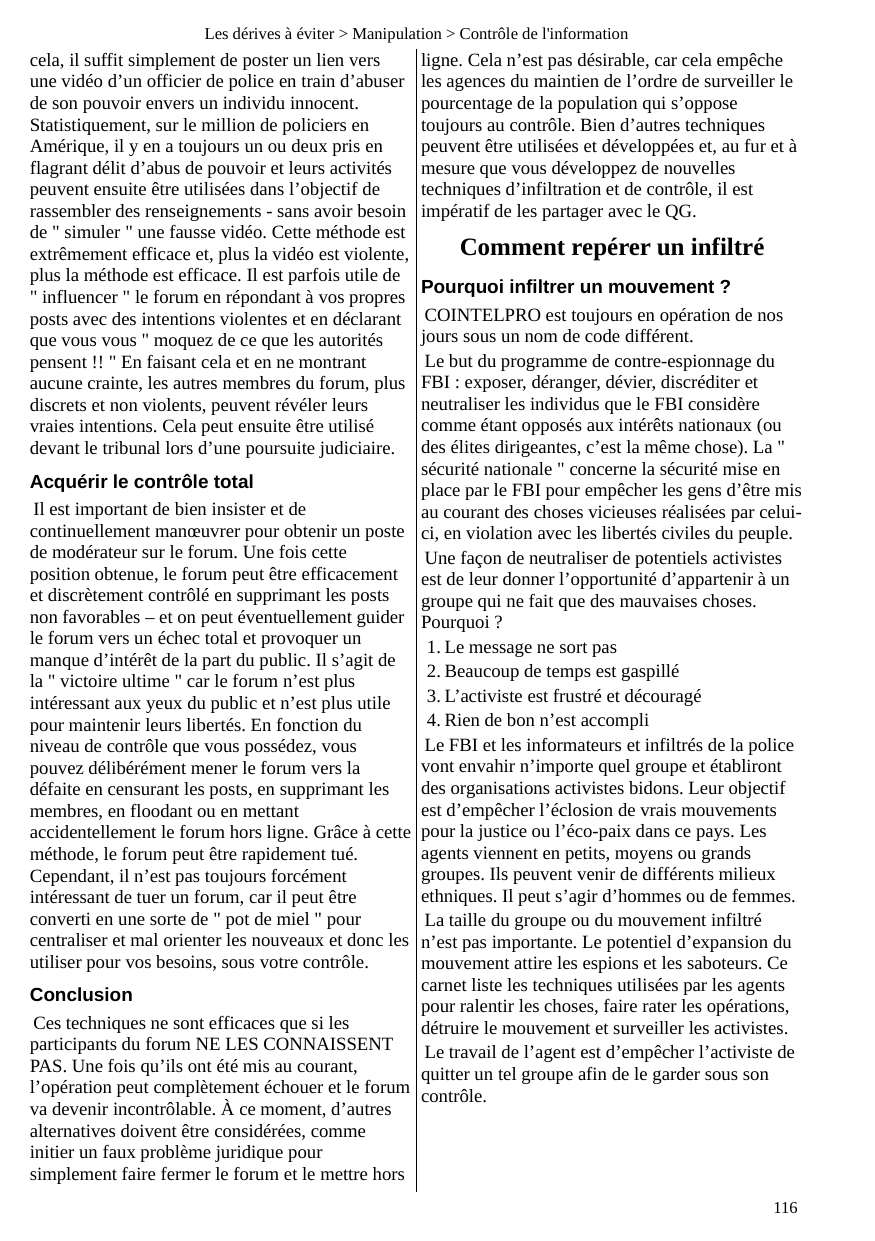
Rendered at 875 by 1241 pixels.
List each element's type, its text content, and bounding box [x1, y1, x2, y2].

subtitle Comment repérer un infiltré [421, 232, 803, 261]
subtitle Pourquoi infiltrer un mouvement ? [421, 276, 803, 298]
text Le FBI et les informateurs et infiltrés de la police vont envahir n’importe quel groupe et établiront des organisations activistes bidons. Leur objectif est d’empêcher l’éclosion de vrais mouvements pour la justice ou l’éco-paix dans ce pays. Les agents viennent en petits, moyens ou grands groupes. Ils peuvent venir de différents milieux ethniques. Il peut s’agir d’hommes ou de femmes. [421, 734, 803, 906]
text Ces techniques ne sont efficaces que si les participants du forum NE LES CONNAISSENT PAS. Une fois qu’ils ont été mis au courant, l’opération peut complètement échouer et le forum va devenir incontrôlable. À ce moment, d’autres alternatives doivent être considérées, comme initier un faux problème juridique pour simplement faire fermer le forum et le mettre hors [29, 1012, 412, 1184]
text Le but du programme de contre-espionnage du FBI : exposer, déranger, dévier, discréditer et neutraliser les individus que le FBI considère comme étant opposés aux intérêts nationaux (ou des élites dirigeantes, c’est la même chose). La " sécurité nationale " concerne la sécurité mise en place par le FBI pour empêcher les gens d’être mis au courant des choses vicieuses réalisées par celui-ci, en violation avec les libertés civiles du peuple. [421, 350, 803, 544]
text ligne. Cela n’est pas désirable, car cela empêche les agences du maintien de l’ordre de surveiller le pourcentage de la population qui s’oppose toujours au contrôle. Bien d’autres techniques peuvent être utilisées et développées et, au fur et à mesure que vous développez de nouvelles techniques d’infiltration et de contrôle, il est impératif de les partager avec le QG. [421, 49, 803, 221]
text cela, il suffit simplement de poster un lien vers une vidéo d’un officier de police en train d’abuser de son pouvoir envers un individu innocent. Statistiquement, sur le million de policiers en Amérique, il y en a toujours un ou deux pris en flagrant délit d’abus de pouvoir et leurs activités peuvent ensuite être utilisées dans l’objectif de rassembler des renseignements - sans avoir besoin de " simuler " une fausse vidéo. Cette méthode est extrêmement efficace et, plus la vidéo est violente, plus la méthode est efficace. Il est parfois utile de " influencer " le forum en répondant à vos propres posts avec des intentions violentes et en déclarant que vous vous " moquez de ce que les autorités pensent !! " En faisant cela et en ne montrant aucune crainte, les autres membres du forum, plus discrets et non violents, peuvent révéler leurs vraies intentions. Cela peut ensuite être utilisé devant le tribunal lors d’une poursuite judiciaire. [29, 49, 412, 458]
subtitle Acquérir le contrôle total [29, 470, 412, 492]
text COINTELPRO est toujours en opération de nos jours sous un nom de code différent. [421, 304, 803, 347]
list Rien de bon n’est accompli [427, 709, 803, 731]
list L’activiste est frustré et découragé [427, 685, 803, 706]
text Une façon de neutraliser de potentiels activistes est de leur donner l’opportunité d’appartenir à un groupe qui ne fait que des mauvaises choses. Pourquoi ? [421, 547, 803, 633]
text La taille du groupe ou du mouvement infiltré n’est pas importante. Le potentiel d’expansion du mouvement attire les espions et les saboteurs. Ce carnet liste les techniques utilisées par les agents pour ralentir les choses, faire rater les opérations, détruire le mouvement et surveiller les activistes. [421, 909, 803, 1038]
list Beaucoup de temps est gaspillé [427, 660, 803, 682]
text Le travail de l’agent est d’empêcher l’activiste de quitter un tel groupe afin de le garder sous son contrôle. [421, 1041, 803, 1106]
subtitle Conclusion [29, 984, 412, 1006]
text Il est important de bien insister et de continuellement manœuvrer pour obtenir un poste de modérateur sur le forum. Une fois cette position obtenue, le forum peut être efficacement et discrètement contrôlé en supprimant les posts non favorables – et on peut éventuellement guider le forum vers un échec total et provoquer un manque d’intérêt de la part du public. Il s’agit de la " victoire ultime " car le forum n’est plus intéressant aux yeux du public et n’est plus utile pour maintenir leurs libertés. En fonction du niveau de contrôle que vous possédez, vous pouvez délibérément mener le forum vers la défaite en censurant les posts, en supprimant les membres, en floodant ou en mettant accidentellement le forum hors ligne. Grâce à cette méthode, le forum peut être rapidement tué. Cependant, il n’est pas toujours forcément intéressant de tuer un forum, car il peut être converti en une sorte de " pot de miel " pour centraliser et mal orienter les nouveaux et donc les utiliser pour vos besoins, sous votre contrôle. [29, 498, 412, 972]
list Le message ne sort pas [427, 636, 803, 657]
